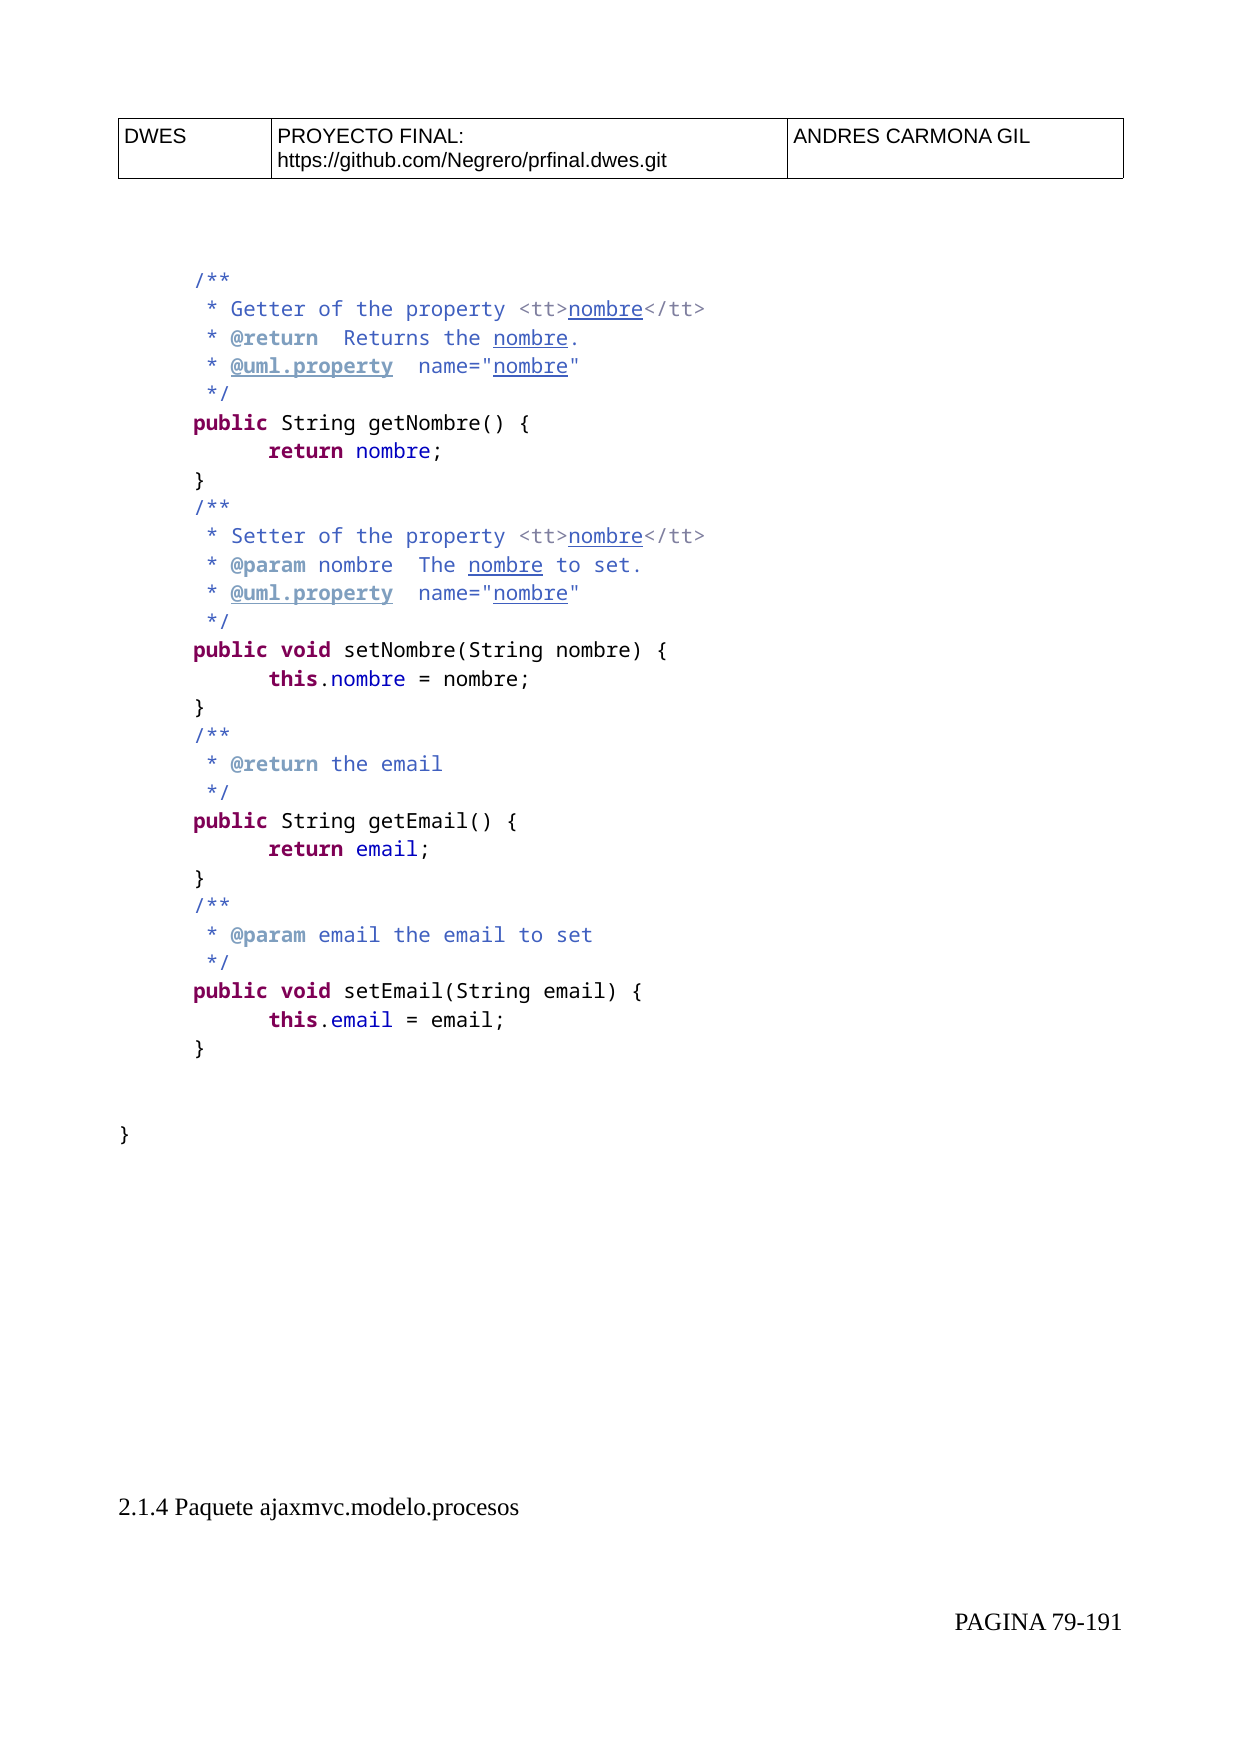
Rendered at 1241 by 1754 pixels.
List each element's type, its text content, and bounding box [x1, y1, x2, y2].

text } [118, 1119, 1122, 1147]
text return email; [118, 834, 1122, 863]
text */ [118, 379, 1122, 408]
text } [118, 692, 1122, 721]
text * @param nombre The nombre to set. [118, 550, 1122, 578]
text public void setNombre(String nombre) { [118, 635, 1122, 664]
text 2.1.4 Paquete ajaxmvc.modelo.procesos [118, 1492, 1122, 1521]
text public void setEmail(String email) { [118, 977, 1122, 1005]
text */ [118, 948, 1122, 977]
text * @return Returns the nombre. [118, 323, 1122, 351]
text * @return the email [118, 749, 1122, 778]
text public String getNombre() { [118, 408, 1122, 436]
text * Getter of the property <tt>nombre</tt> [118, 294, 1122, 323]
text */ [118, 778, 1122, 806]
text public String getEmail() { [118, 806, 1122, 834]
text } [118, 465, 1122, 493]
text /** [118, 721, 1122, 749]
text this.nombre = nombre; [118, 664, 1122, 692]
text * Setter of the property <tt>nombre</tt> [118, 522, 1122, 550]
text } [118, 1033, 1122, 1062]
text */ [118, 607, 1122, 635]
text /** [118, 493, 1122, 522]
text * @param email the email to set [118, 920, 1122, 948]
text } [118, 863, 1122, 891]
text /** [118, 266, 1122, 294]
text return nombre; [118, 436, 1122, 465]
text this.email = email; [118, 1005, 1122, 1033]
text * @uml.property name="nombre" [118, 351, 1122, 379]
text * @uml.property name="nombre" [118, 578, 1122, 607]
text /** [118, 891, 1122, 920]
